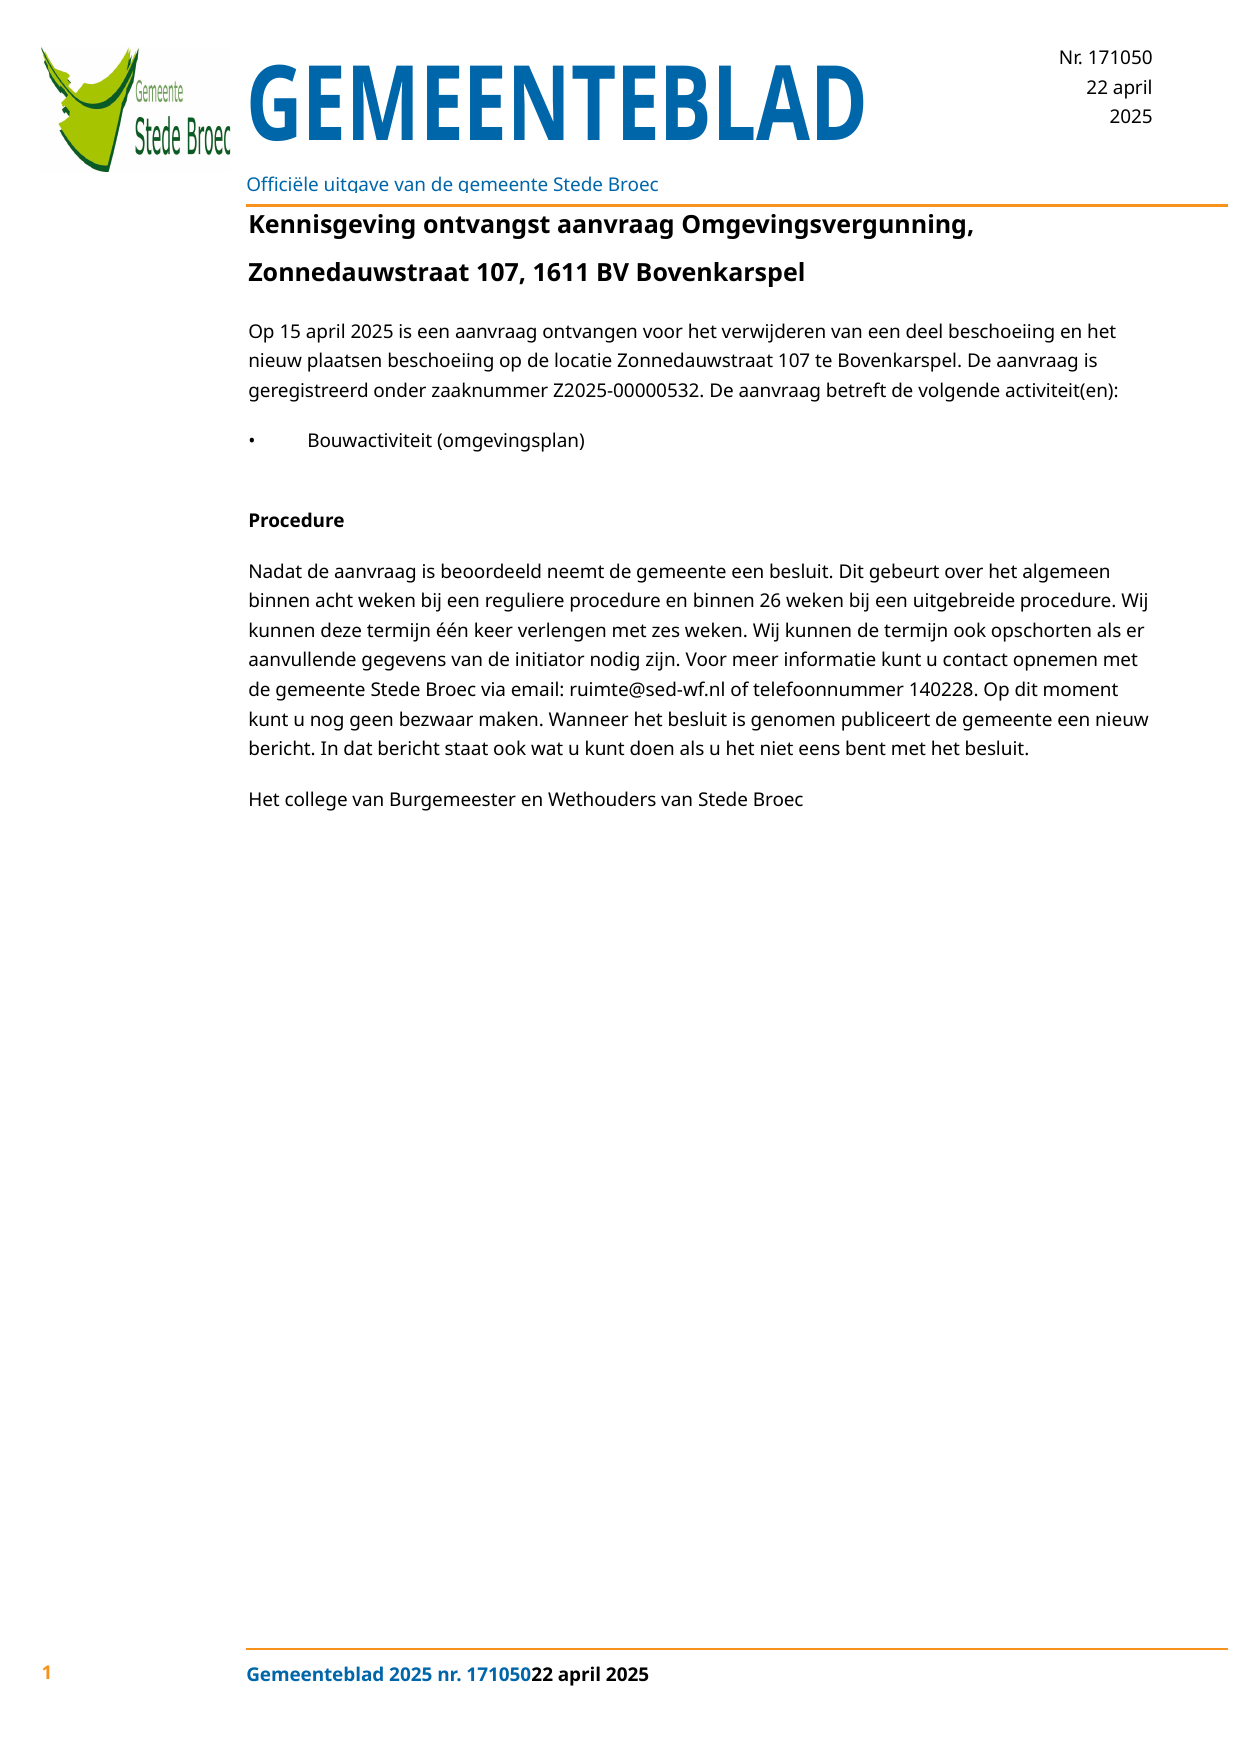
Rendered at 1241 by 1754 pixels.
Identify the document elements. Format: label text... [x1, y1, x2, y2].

picture [41, 47, 231, 172]
text Kennisgeving ontvangst aanvraag Omgevingsvergunning, Zonnedauwstraat 107, 1611 BV Bovenkarspel [248, 207, 1152, 288]
text Nadat de aanvraag is beoordeeld neemt de gemeente een besluit. Dit gebeurt over het algemeen binnen acht weken bij een reguliere procedure en binnen 26 weken bij een uitgebreide procedure. Wij kunnen deze termijn één keer verlengen met zes weken. Wij kunnen de termijn ook opschorten als er aanvullende gegevens van de initiator nodig zijn. Voor meer informatie kunt u contact opnemen met de gemeente Stede Broec via email: ruimte@sed-wf.nl of telefoonnummer 140228. Op dit moment kunt u nog geen bezwaar maken. Wanneer het besluit is genomen publiceert de gemeente een nieuw bericht. In dat bericht staat ook wat u kunt doen als u het niet eens bent met het besluit. [248, 558, 1152, 761]
text Procedure [248, 507, 1152, 533]
text Het college van Burgemeester en Wethouders van Stede Broec [248, 786, 1152, 812]
text Op 15 april 2025 is een aanvraag ontvangen voor het verwijderen van een deel beschoeiing en het nieuw plaatsen beschoeiing op de locatie Zonnedauwstraat 107 te Bovenkarspel. De aanvraag is geregistreerd onder zaaknummer Z2025-00000532. De aanvraag betreft de volgende activiteit(en): [248, 318, 1152, 403]
list Bouwactiviteit (omgevingsplan) [248, 427, 1152, 453]
